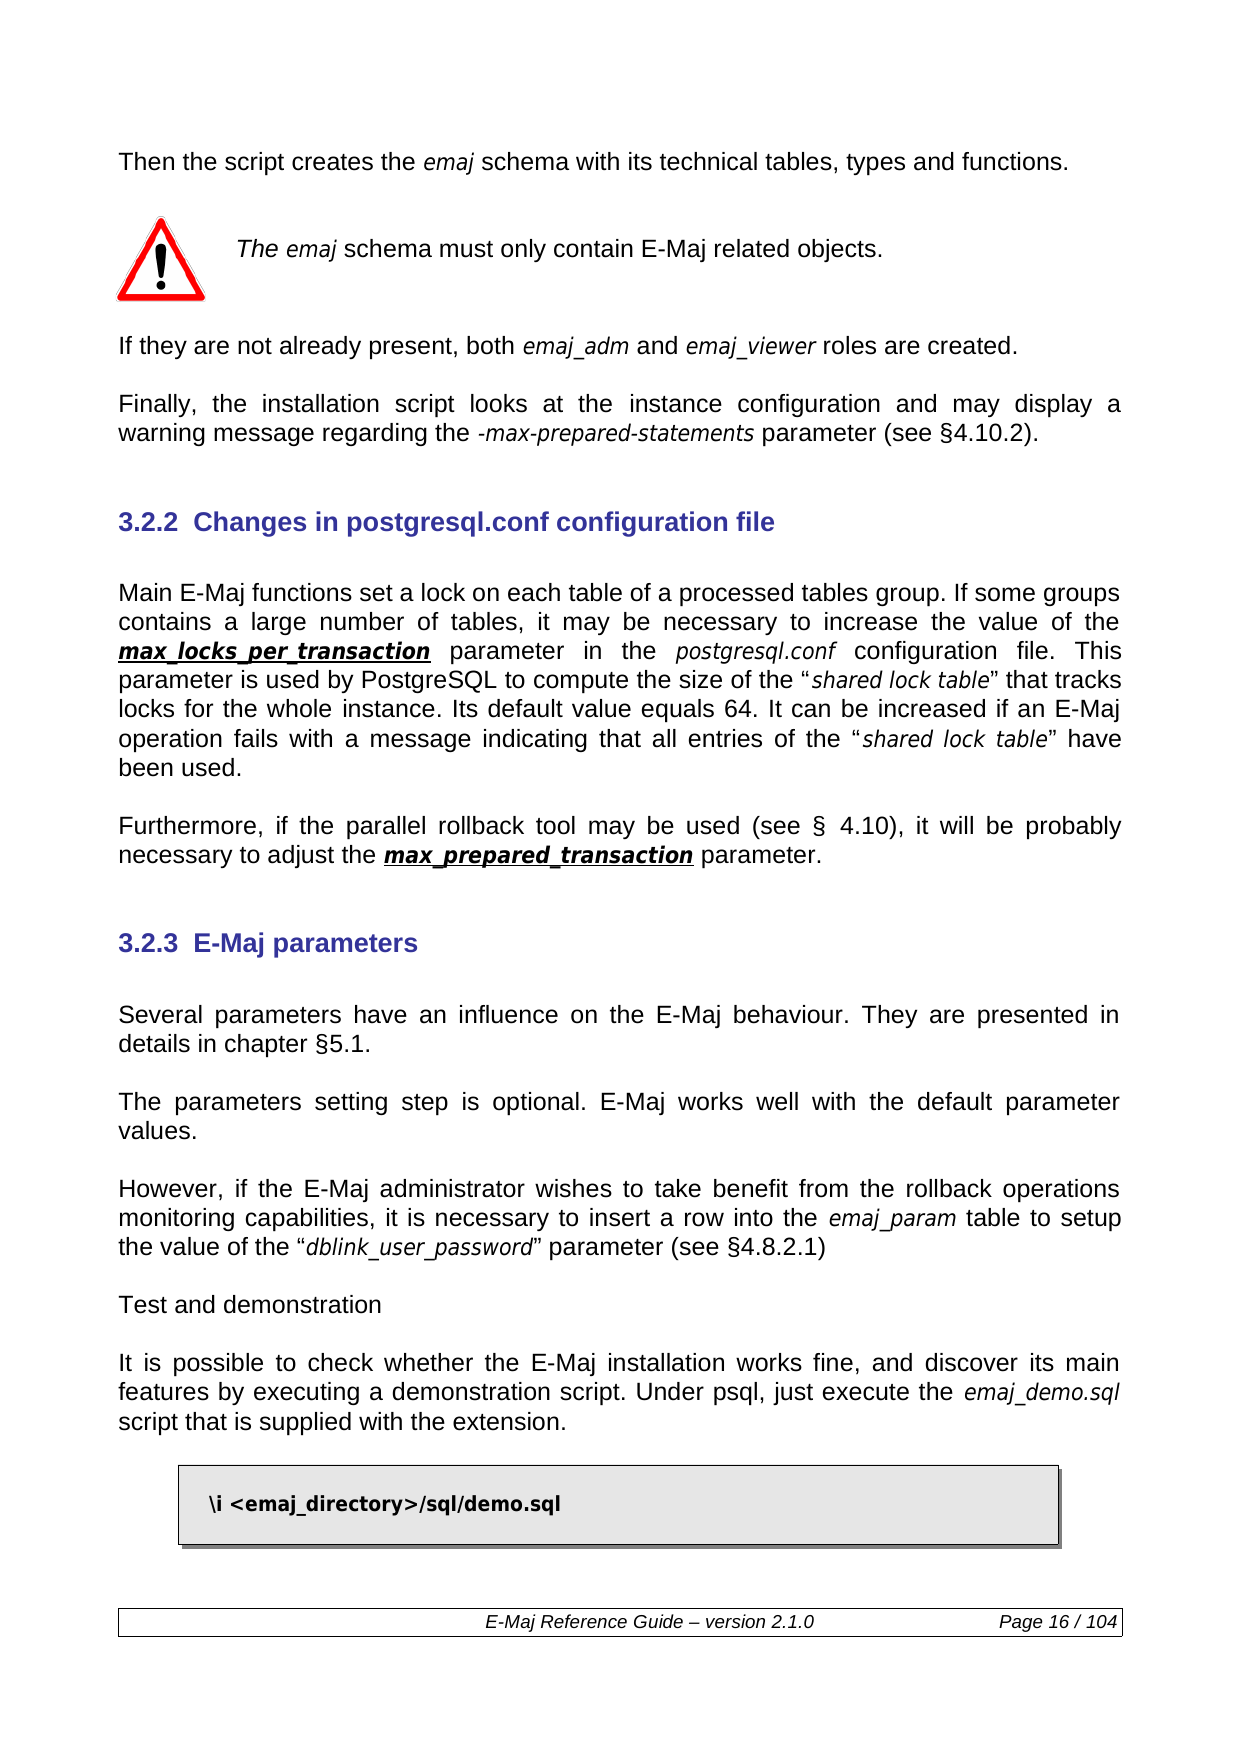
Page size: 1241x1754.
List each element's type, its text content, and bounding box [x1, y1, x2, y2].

subtitle E-Maj parameters [118, 927, 1122, 958]
text However, if the E-Maj administrator wishes to take benefit from the rollback operations monitoring capabilities, it is necessary to insert a row into the emaj_param table to setup the value of the “dblink_user_password” parameter (see §4.8.2.1) [118, 1174, 1122, 1261]
text The parameters setting step is optional. E-Maj works well with the default parameter values. [118, 1087, 1122, 1145]
text Finally, the installation script looks at the instance configuration and may display a warning message regarding the -max-prepared-statements parameter (see §4.10.2). [118, 389, 1122, 447]
text If they are not already present, both emaj_adm and emaj_viewer roles are created. [118, 331, 1122, 360]
text Then the script creates the emaj schema with its technical tables, types and functions. [118, 147, 1122, 176]
text Several parameters have an influence on the E-Maj behaviour. They are presented in details in chapter §5.1. [118, 999, 1122, 1058]
text Test and demonstration [118, 1290, 1122, 1319]
text The emaj schema must only contain E-Maj related objects. [235, 234, 1122, 263]
text Main E-Maj functions set a lock on each table of a processed tables group. If some groups contains a large number of tables, it may be necessary to increase the value of the max_locks_per_transaction parameter in the postgresql.conf configuration file. This parameter is used by PostgreSQL to compute the size of the “shared lock table” that tracks locks for the whole instance. Its default value equals 64. It can be increased if an E-Maj operation fails with a message indicating that all entries of the “shared lock table” have been used. [118, 578, 1122, 782]
picture [115, 216, 206, 302]
text Furthermore, if the parallel rollback tool may be used (see § 4.10), it will be probably necessary to adjust the max_prepared_transaction parameter. [118, 811, 1122, 869]
text It is possible to check whether the E-Maj installation works fine, and discover its main features by executing a demonstration script. Under psql, just execute the emaj_demo.sql script that is supplied with the extension. [118, 1348, 1122, 1435]
subtitle Changes in postgresql.conf configuration file [118, 506, 1122, 537]
text \i <emaj_directory>/sql/demo.sql [179, 1489, 1058, 1513]
